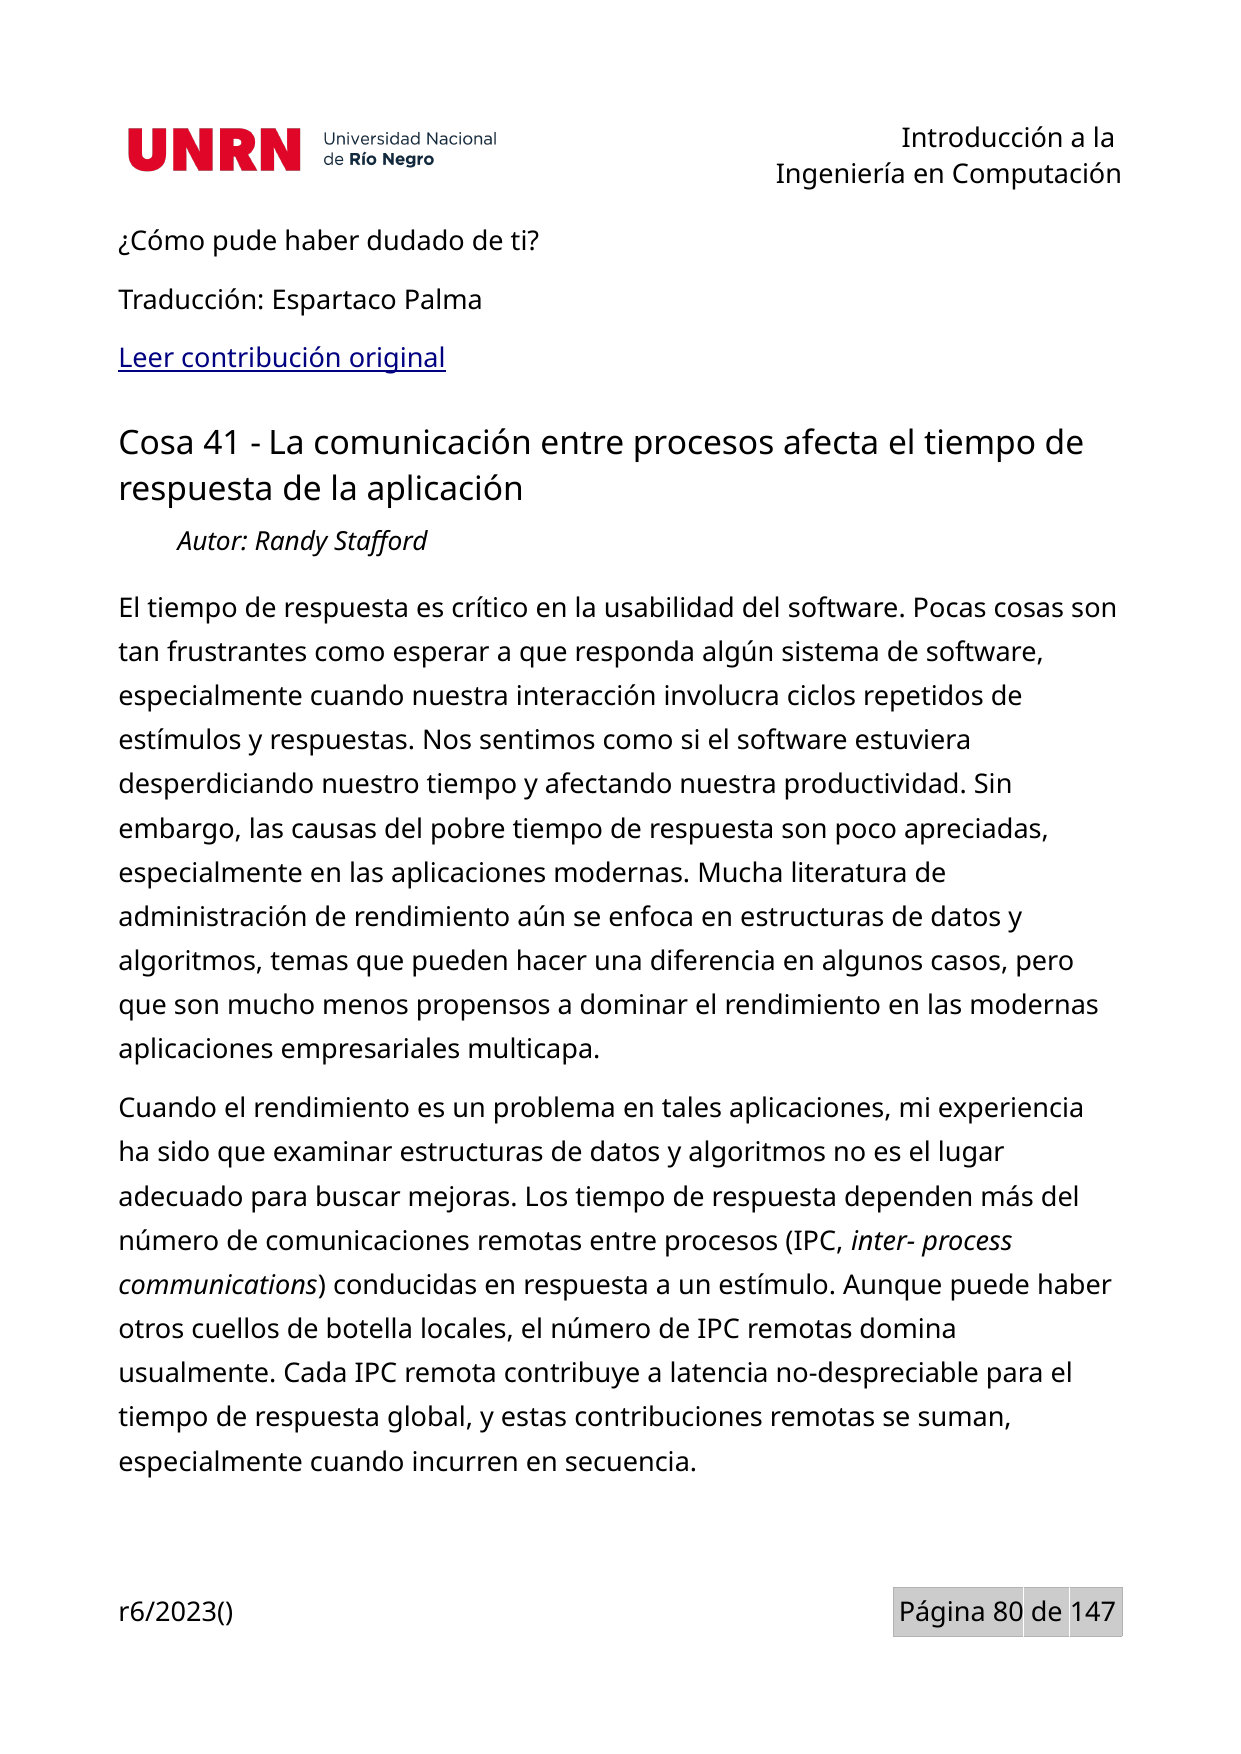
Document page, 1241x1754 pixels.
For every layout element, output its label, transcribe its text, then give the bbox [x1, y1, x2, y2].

subtitle La comunicación entre procesos afecta el tiempo de respuesta de la aplicación [118, 418, 1122, 510]
text El tiempo de respuesta es crítico en la usabilidad del software. Pocas cosas son tan frustrantes como esperar a que responda algún sistema de software, especialmente cuando nuestra interacción involucra ciclos repetidos de estímulos y respuestas. Nos sentimos como si el software estuviera desperdiciando nuestro tiempo y afectando nuestra productividad. Sin embargo, las causas del pobre tiempo de respuesta son poco apreciadas, especialmente en las aplicaciones modernas. Mucha literatura de administración de rendimiento aún se enfoca en estructuras de datos y algoritmos, temas que pueden hacer una diferencia en algunos casos, pero que son mucho menos propensos a dominar el rendimiento en las modernas aplicaciones empresariales multicapa. [118, 588, 1122, 1067]
picture [118, 118, 505, 180]
text Cuando el rendimiento es un problema en tales aplicaciones, mi experiencia ha sido que examinar estructuras de datos y algoritmos no es el lugar adecuado para buscar mejoras. Los tiempo de respuesta dependen más del número de comunicaciones remotas entre procesos (IPC, inter- process communications) conducidas en respuesta a un estímulo. Aunque puede haber otros cuellos de botella locales, el número de IPC remotas domina usualmente. Cada IPC remota contribuye a latencia no-despreciable para el tiempo de respuesta global, y estas contribuciones remotas se suman, especialmente cuando incurren en secuencia. [118, 1089, 1122, 1479]
text Traducción: Espartaco Palma [118, 280, 1122, 317]
text ¿Cómo pude haber dudado de ti? [118, 221, 1122, 258]
text Leer contribución original [118, 339, 1122, 376]
text Autor: Randy Stafford [177, 522, 1122, 558]
